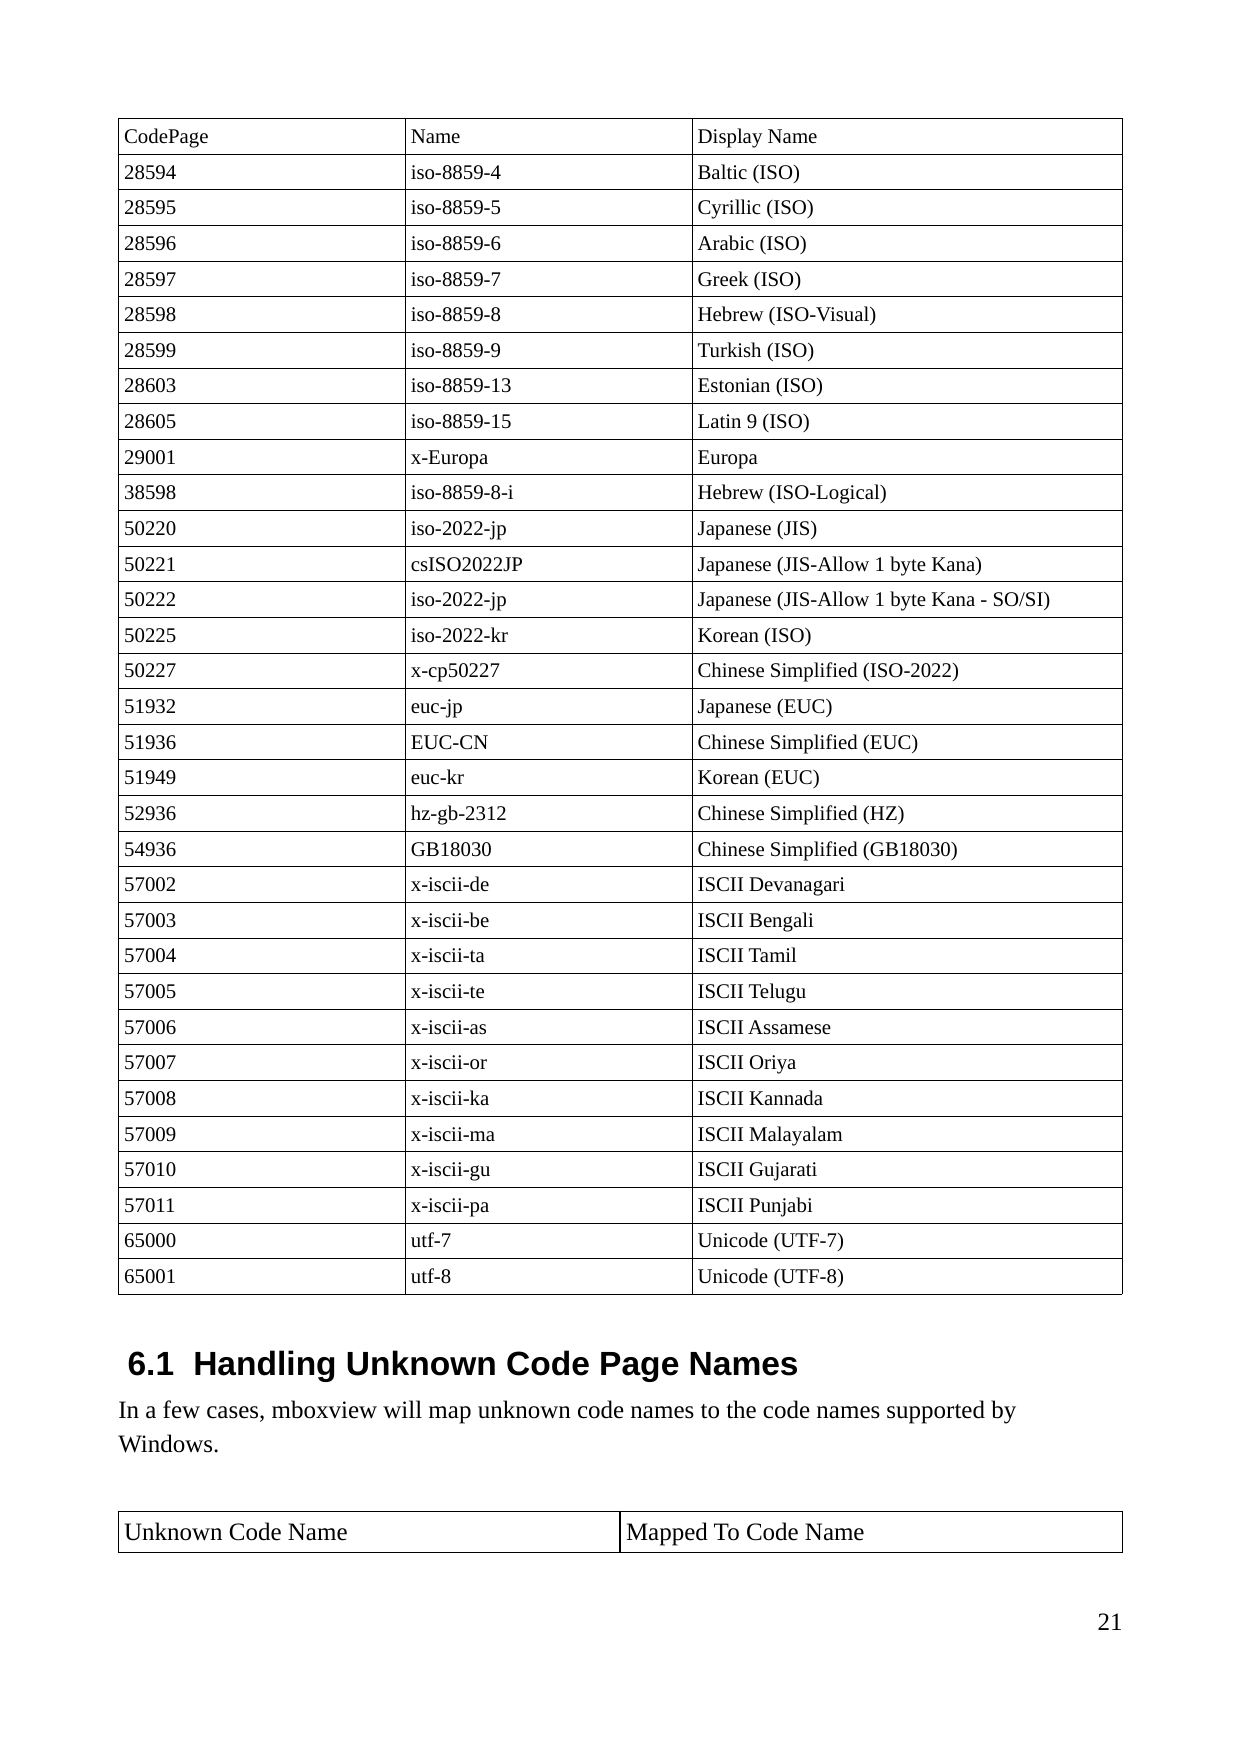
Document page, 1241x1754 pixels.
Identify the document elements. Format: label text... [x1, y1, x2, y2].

table_cell iso-8859-9 [406, 333, 692, 367]
table_cell 28595 [119, 190, 405, 225]
table_cell iso-2022-kr [406, 618, 692, 652]
table_cell 51936 [119, 725, 405, 759]
table_cell iso-8859-8-i [406, 475, 692, 510]
table_cell ISCII Assamese [693, 1010, 1122, 1044]
table_header Display Name [693, 119, 1122, 154]
table_cell Japanese (JIS) [693, 511, 1122, 546]
table_cell x-iscii-ka [406, 1081, 692, 1116]
table_cell 57009 [119, 1117, 405, 1151]
table_cell hz-gb-2312 [406, 796, 692, 831]
table_cell ISCII Punjabi [693, 1188, 1122, 1222]
table_cell 51932 [119, 689, 405, 724]
table_cell Unicode (UTF-8) [693, 1259, 1122, 1294]
table_cell 28603 [119, 369, 405, 403]
table_cell ISCII Telugu [693, 974, 1122, 1009]
table_cell 57004 [119, 939, 405, 973]
table_cell ISCII Malayalam [693, 1117, 1122, 1151]
table_cell 51949 [119, 760, 405, 795]
table_cell ISCII Gujarati [693, 1152, 1122, 1187]
table_cell Europa [693, 440, 1122, 474]
table_cell 50227 [119, 654, 405, 688]
table_cell x-iscii-ta [406, 939, 692, 973]
table_cell iso-8859-13 [406, 369, 692, 403]
table_cell x-iscii-be [406, 903, 692, 937]
table_cell iso-8859-6 [406, 226, 692, 261]
table_cell 57005 [119, 974, 405, 1009]
table_cell x-iscii-te [406, 974, 692, 1009]
table_cell x-iscii-pa [406, 1188, 692, 1222]
table_cell 57006 [119, 1010, 405, 1044]
table_cell Japanese (JIS-Allow 1 byte Kana) [693, 547, 1122, 581]
table_cell 54936 [119, 832, 405, 866]
table_cell 29001 [119, 440, 405, 474]
table_cell Chinese Simplified (GB18030) [693, 832, 1122, 866]
table_cell x-iscii-de [406, 867, 692, 902]
table_cell 28594 [119, 155, 405, 189]
table_cell Hebrew (ISO-Logical) [693, 475, 1122, 510]
table_cell Unicode (UTF-7) [693, 1224, 1122, 1258]
table_cell csISO2022JP [406, 547, 692, 581]
table_cell Chinese Simplified (HZ) [693, 796, 1122, 831]
table_cell 28596 [119, 226, 405, 261]
table_cell 57010 [119, 1152, 405, 1187]
table_cell x-iscii-gu [406, 1152, 692, 1187]
table_cell GB18030 [406, 832, 692, 866]
table_cell iso-2022-jp [406, 582, 692, 617]
table_cell Korean (EUC) [693, 760, 1122, 795]
table_cell x-Europa [406, 440, 692, 474]
table_cell utf-7 [406, 1224, 692, 1258]
table_cell 65001 [119, 1259, 405, 1294]
table_header CodePage [119, 119, 405, 154]
table_cell 57008 [119, 1081, 405, 1116]
table_cell Cyrillic (ISO) [693, 190, 1122, 225]
table_cell Chinese Simplified (EUC) [693, 725, 1122, 759]
table_cell Turkish (ISO) [693, 333, 1122, 367]
table_cell 28605 [119, 404, 405, 439]
table_cell Korean (ISO) [693, 618, 1122, 652]
table_cell 57002 [119, 867, 405, 902]
table_cell 28597 [119, 262, 405, 296]
table_cell utf-8 [406, 1259, 692, 1294]
table_cell 57011 [119, 1188, 405, 1222]
table_cell x-iscii-or [406, 1045, 692, 1080]
table_cell 50225 [119, 618, 405, 652]
table_cell 28599 [119, 333, 405, 367]
table_cell 57003 [119, 903, 405, 937]
table_cell Japanese (EUC) [693, 689, 1122, 724]
table_cell 50222 [119, 582, 405, 617]
table_cell iso-8859-5 [406, 190, 692, 225]
table_cell iso-8859-15 [406, 404, 692, 439]
table_cell Chinese Simplified (ISO-2022) [693, 654, 1122, 688]
table_cell 65000 [119, 1224, 405, 1258]
table_cell Japanese (JIS-Allow 1 byte Kana - SO/SI) [693, 582, 1122, 617]
table_cell 52936 [119, 796, 405, 831]
table_cell ISCII Oriya [693, 1045, 1122, 1080]
table_cell Arabic (ISO) [693, 226, 1122, 261]
subtitle Handling Unknown Code Page Names [118, 1343, 1122, 1382]
table_cell ISCII Bengali [693, 903, 1122, 937]
table_cell iso-8859-7 [406, 262, 692, 296]
table_cell Hebrew (ISO-Visual) [693, 297, 1122, 332]
table_cell 50220 [119, 511, 405, 546]
table_header Mapped To Code Name [621, 1512, 1122, 1552]
table_header Unknown Code Name [119, 1512, 619, 1552]
table_cell EUC-CN [406, 725, 692, 759]
table_cell Greek (ISO) [693, 262, 1122, 296]
table_cell iso-8859-8 [406, 297, 692, 332]
table_cell x-iscii-as [406, 1010, 692, 1044]
table_cell 50221 [119, 547, 405, 581]
table_cell 57007 [119, 1045, 405, 1080]
table_cell x-iscii-ma [406, 1117, 692, 1151]
table_cell Latin 9 (ISO) [693, 404, 1122, 439]
table_cell euc-kr [406, 760, 692, 795]
table_cell 28598 [119, 297, 405, 332]
table_cell ISCII Devanagari [693, 867, 1122, 902]
table_cell x-cp50227 [406, 654, 692, 688]
table_header Name [406, 119, 692, 154]
table_cell euc-jp [406, 689, 692, 724]
text In a few cases, mboxview will map unknown code names to the code names supported by Windows. [118, 1395, 1122, 1458]
table_cell iso-8859-4 [406, 155, 692, 189]
table_cell 38598 [119, 475, 405, 510]
table_cell Baltic (ISO) [693, 155, 1122, 189]
table_cell ISCII Tamil [693, 939, 1122, 973]
table_cell ISCII Kannada [693, 1081, 1122, 1116]
table_cell iso-2022-jp [406, 511, 692, 546]
table_cell Estonian (ISO) [693, 369, 1122, 403]
